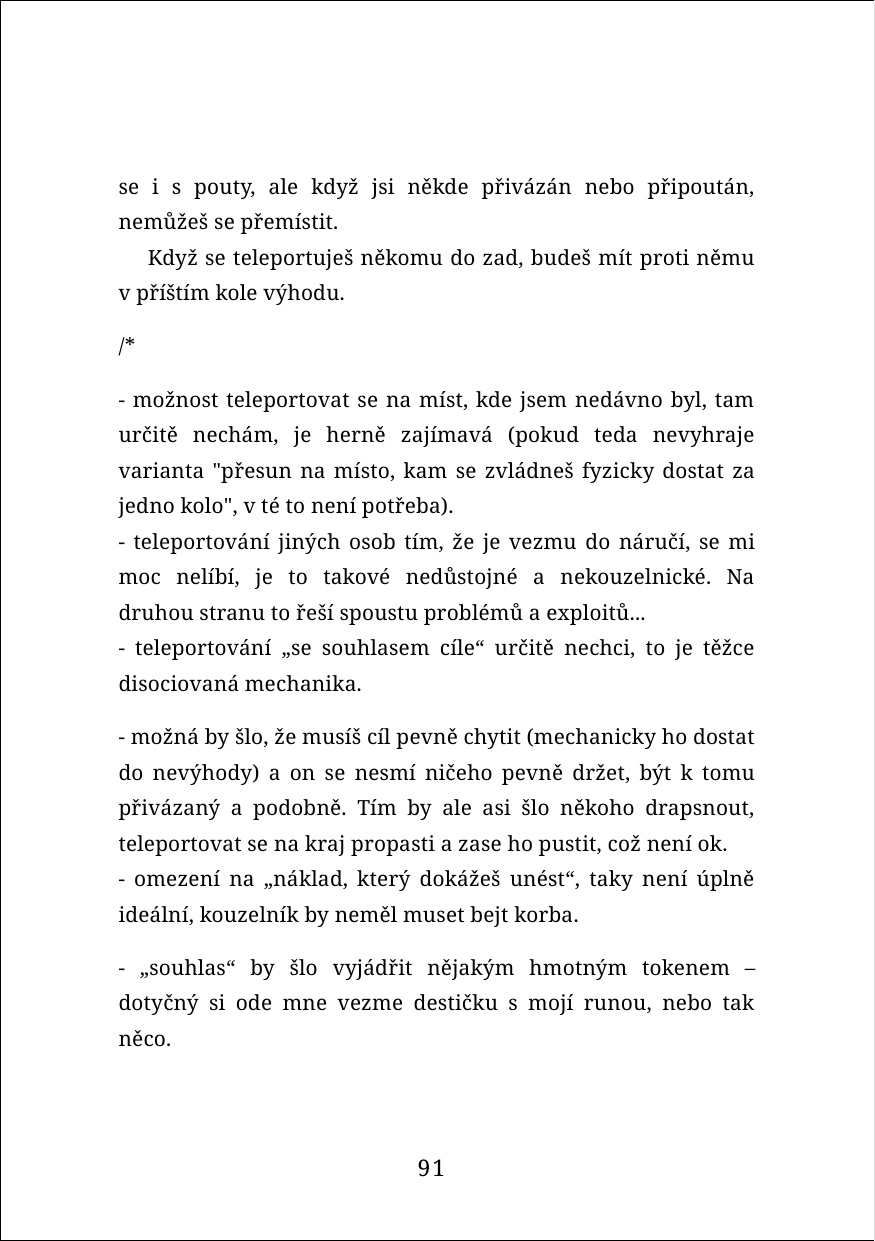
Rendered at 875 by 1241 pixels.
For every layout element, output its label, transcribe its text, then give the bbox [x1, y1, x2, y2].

text - „souhlas“ by šlo vyjádřit nějakým hmotným tokenem – dotyčný si ode mne vezme destičku s mojí runou, nebo tak něco. [118, 953, 756, 1052]
text se i s pouty, ale když jsi někde přivázán nebo připoután, nemůžeš se přemístit. Když se teleportuješ někomu do zad, budeš mít proti němu v příštím kole výhodu. [118, 172, 756, 307]
text - možnost teleportovat se na míst, kde jsem nedávno byl, tam určitě nechám, je herně zajímavá (pokud teda nevyhraje varianta "přesun na místo, kam se zvládneš fyzicky dostat za jedno kolo", v té to není potřeba). - teleportování jiných osob tím, že je vezmu do náručí, se mi moc nelíbí, je to takové nedůstojné a nekouzelnické. Na druhou stranu to řeší spoustu problémů a exploitů... - teleportování „se souhlasem cíle“ určitě nechci, to je těžce disociovaná mechanika. [118, 385, 756, 697]
text /* [118, 332, 756, 360]
text - možná by šlo, že musíš cíl pevně chytit (mechanicky ho dostat do nevýhody) a on se nesmí ničeho pevně držet, být k tomu přivázaný a podobně. Tím by ale asi šlo někoho drapsnout, teleportovat se na kraj propasti a zase ho pustit, což není ok. - omezení na „náklad, který dokážeš unést“, taky není úplně ideální, kouzelník by neměl muset bejt korba. [118, 722, 756, 928]
